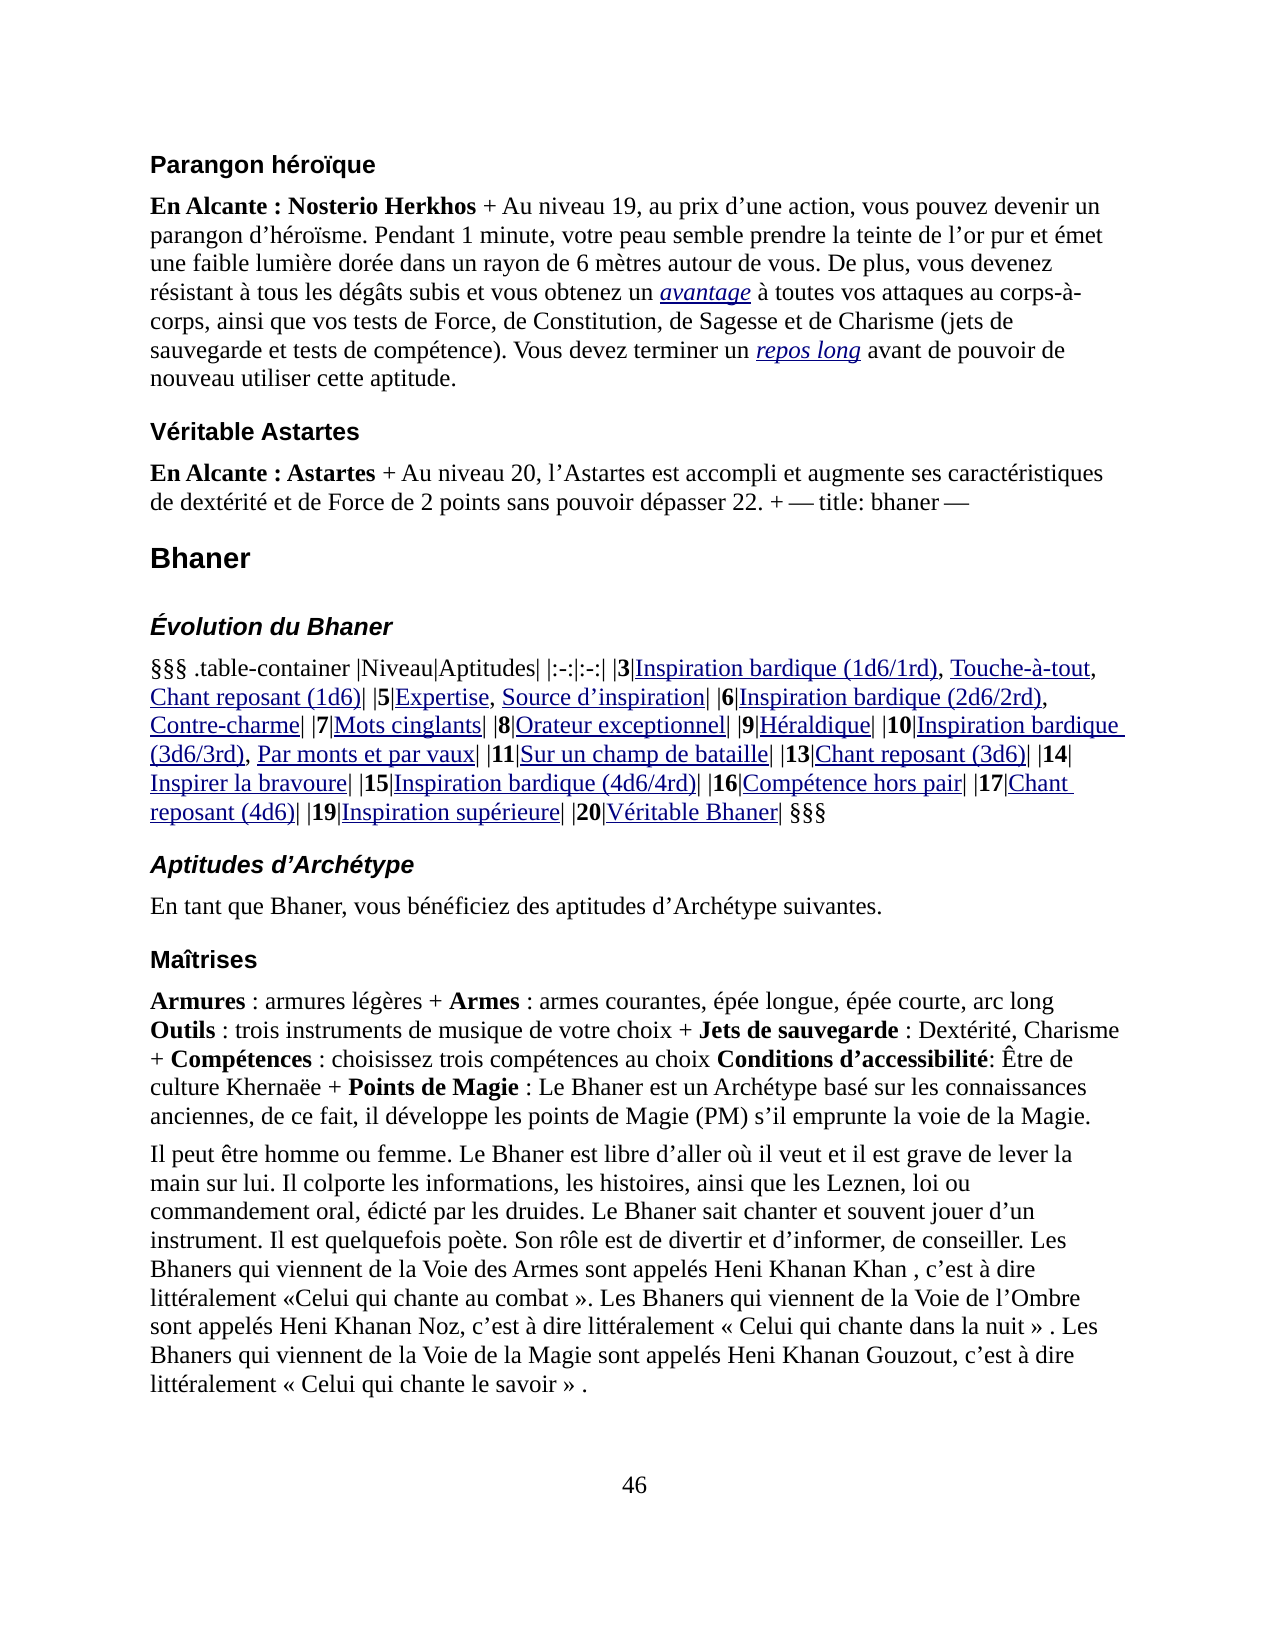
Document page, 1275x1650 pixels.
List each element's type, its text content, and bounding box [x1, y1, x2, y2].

subtitle Parangon héroïque [150, 150, 1125, 178]
subtitle Maîtrises [150, 945, 1125, 974]
subtitle Aptitudes d’Archétype [150, 850, 1125, 879]
subtitle Bhaner [150, 541, 1125, 574]
text En Alcante : Astartes + Au niveau 20, l’Astartes est accompli et augmente ses caractéristiques de dextérité et de Force de 2 points sans pouvoir dépasser 22. + — title: bhaner — [150, 458, 1125, 516]
subtitle Véritable Astartes [150, 417, 1125, 446]
text §§§ .table-container |Niveau|Aptitudes| |:-:|:-:| |3|Inspiration bardique (1d6/1rd), Touche-à-tout, Chant reposant (1d6)| |5|Expertise, Source d’inspiration| |6|Inspiration bardique (2d6/2rd), Contre-charme| |7|Mots cinglants| |8|Orateur exceptionnel| |9|Héraldique| |10|Inspiration bardique (3d6/3rd), Par monts et par vaux| |11|Sur un champ de bataille| |13|Chant reposant (3d6)| |14|Inspirer la bravoure| |15|Inspiration bardique (4d6/4rd)| |16|Compétence hors pair| |17|Chant reposant (4d6)| |19|Inspiration supérieure| |20|Véritable Bhaner| §§§ [150, 653, 1125, 825]
subtitle Évolution du Bhaner [150, 612, 1125, 640]
text En Alcante : Nosterio Herkhos + Au niveau 19, au prix d’une action, vous pouvez devenir un parangon d’héroïsme. Pendant 1 minute, votre peau semble prendre la teinte de l’or pur et émet une faible lumière dorée dans un rayon de 6 mètres autour de vous. De plus, vous devenez résistant à tous les dégâts subis et vous obtenez un avantage à toutes vos attaques au corps-à-corps, ainsi que vos tests de Force, de Constitution, de Sagesse et de Charisme (jets de sauvegarde et tests de compétence). Vous devez terminer un repos long avant de pouvoir de nouveau utiliser cette aptitude. [150, 191, 1125, 392]
text En tant que Bhaner, vous bénéficiez des aptitudes d’Archétype suivantes. [150, 891, 1125, 920]
text Armures : armures légères + Armes : armes courantes, épée longue, épée courte, arc long Outils : trois instruments de musique de votre choix + Jets de sauvegarde : Dextérité, Charisme + Compétences : choisissez trois compétences au choix Conditions d’accessibilité: Être de culture Khernaëe + Points de Magie : Le Bhaner est un Archétype basé sur les connaissances anciennes, de ce fait, il développe les points de Magie (PM) s’il emprunte la voie de la Magie. [150, 986, 1125, 1130]
text Il peut être homme ou femme. Le Bhaner est libre d’aller où il veut et il est grave de lever la main sur lui. Il colporte les informations, les histoires, ainsi que les Leznen, loi ou commandement oral, édicté par les druides. Le Bhaner sait chanter et souvent jouer d’un instrument. Il est quelquefois poète. Son rôle est de divertir et d’informer, de conseiller. Les Bhaners qui viennent de la Voie des Armes sont appelés Heni Khanan Khan , c’est à dire littéralement «Celui qui chante au combat ». Les Bhaners qui viennent de la Voie de l’Ombre sont appelés Heni Khanan Noz, c’est à dire littéralement « Celui qui chante dans la nuit » . Les Bhaners qui viennent de la Voie de la Magie sont appelés Heni Khanan Gouzout, c’est à dire littéralement « Celui qui chante le savoir » . [150, 1139, 1125, 1398]
